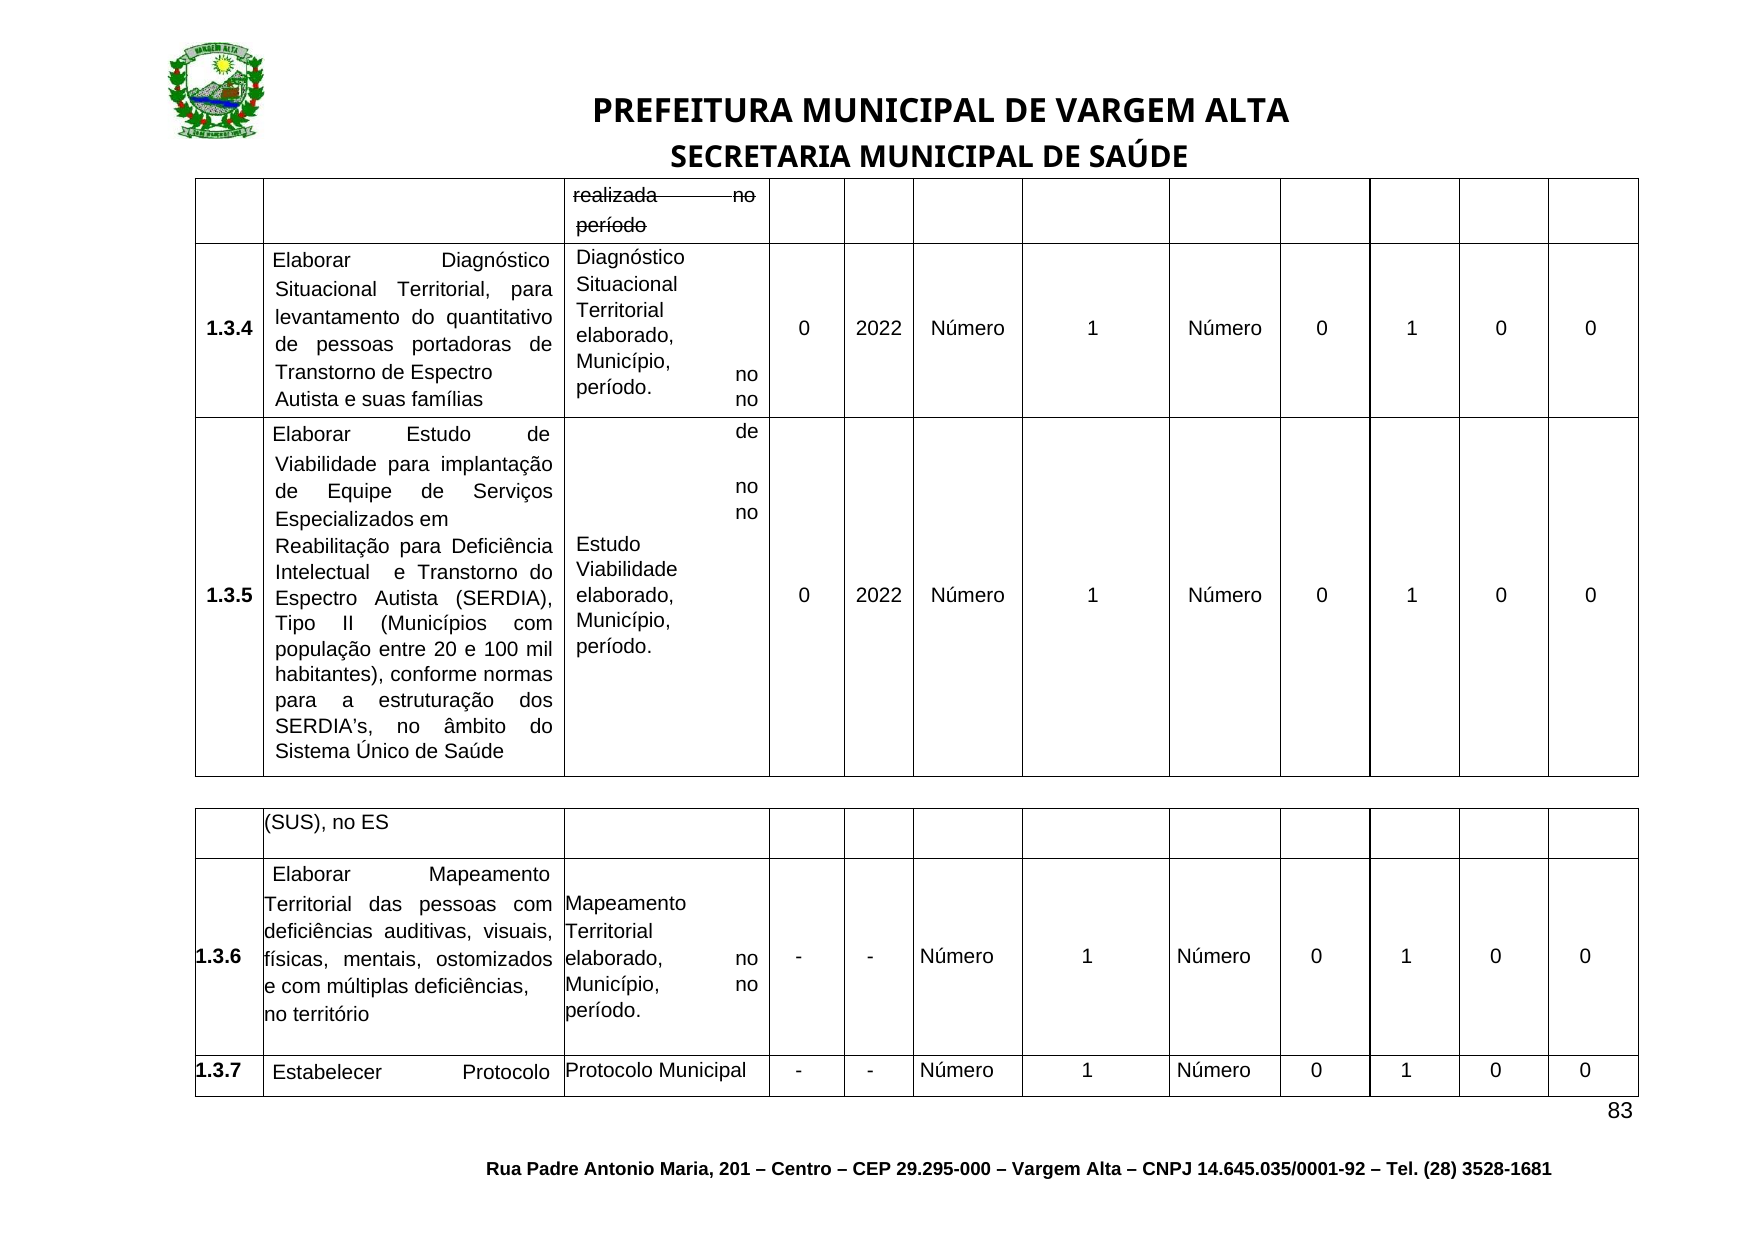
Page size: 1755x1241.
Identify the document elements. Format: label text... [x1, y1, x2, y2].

table_header [1170, 809, 1280, 857]
table_cell [1371, 179, 1459, 242]
table_cell 0 [1549, 418, 1638, 776]
table_cell - [770, 1056, 844, 1096]
table_cell 1 [1023, 418, 1169, 776]
table_cell [1281, 179, 1369, 242]
table_cell de no no [735, 418, 769, 776]
table_cell 1.3.6 [196, 859, 263, 1055]
table_cell 0 [1281, 244, 1369, 417]
table_cell Elaborar Diagnóstico Situacional Territorial, para levantamento do quantitativo de pessoas portadoras de Transtorno de Espectro Autista e suas famílias [264, 244, 564, 417]
table_header [1460, 809, 1548, 857]
table_cell 0 [1549, 244, 1638, 417]
table_cell 0 [770, 418, 844, 776]
table_cell - [770, 859, 844, 1055]
table_cell 0 [1460, 859, 1548, 1055]
table_cell [845, 179, 913, 242]
table_header [196, 809, 263, 857]
table_cell 0 [770, 244, 844, 417]
table_cell 1 [1023, 859, 1169, 1055]
table_cell 1 [1023, 244, 1169, 417]
table_cell - [845, 1056, 913, 1096]
table_cell Protocolo Municipal [565, 1056, 769, 1096]
table_header [770, 809, 844, 857]
table_cell 2022 [845, 418, 913, 776]
table_cell [1023, 179, 1169, 242]
table_cell Estudo Viabilidade elaborado, Município, período. [565, 418, 735, 776]
table_cell Elaborar Mapeamento Territorial das pessoas com deficiências auditivas, visuais, físicas, mentais, ostomizados e com múltiplas deficiências, no território [264, 859, 564, 1055]
table_header [1281, 809, 1369, 857]
table_header [845, 809, 913, 857]
table_cell [1460, 179, 1548, 242]
table_cell 0 [1549, 1056, 1638, 1096]
table_cell [196, 179, 263, 242]
table_header [1023, 809, 1169, 857]
table_cell 1.3.5 [196, 418, 263, 776]
table_cell 2022 [845, 244, 913, 417]
table_cell Diagnóstico Situacional Territorial elaborado, Município, período. [565, 244, 735, 417]
table_cell 1 [1023, 1056, 1169, 1096]
table_cell - [845, 859, 913, 1055]
table_cell 0 [1281, 1056, 1369, 1096]
table_cell Número [1170, 244, 1280, 417]
table_cell [770, 179, 844, 242]
table_cell 1.3.7 [196, 1056, 263, 1096]
table_cell [914, 179, 1022, 242]
table_cell Número [914, 418, 1022, 776]
table_cell Mapeamento Territorial elaborado, no Município, no período. [565, 859, 769, 1055]
table_cell Número [914, 859, 1022, 1055]
table_cell 0 [1281, 418, 1369, 776]
table_cell no no [735, 244, 769, 417]
table_cell 1 [1371, 244, 1459, 417]
table_cell [264, 179, 564, 242]
table_cell Elaborar Estudo de Viabilidade para implantação de Equipe de Serviços Especializados em Reabilitação para Deficiência Intelectual e Transtorno do Espectro Autista (SERDIA), Tipo II (Municípios com população entre 20 e 100 mil habitantes), conforme normas para a estruturação dos SERDIA’s, no âmbito do Sistema Único de Saúde [264, 418, 564, 776]
table_cell 0 [1460, 418, 1548, 776]
table_cell Número [1170, 859, 1280, 1055]
table_cell Número [914, 1056, 1022, 1096]
table_header (SUS), no ES [264, 809, 564, 857]
table_cell 1.3.4 [196, 244, 263, 417]
table_cell Estabelecer Protocolo [264, 1056, 564, 1096]
table_cell 0 [1549, 859, 1638, 1055]
table_cell 0 [1281, 859, 1369, 1055]
table_cell [1170, 179, 1280, 242]
table_header [1371, 809, 1459, 857]
table_cell 1 [1371, 418, 1459, 776]
table_cell 0 [1460, 244, 1548, 417]
table_cell [1549, 179, 1638, 242]
table_cell 0 [1460, 1056, 1548, 1096]
table_cell 1 [1371, 1056, 1459, 1096]
table_cell Número [914, 244, 1022, 417]
table_cell realizada no período [565, 179, 769, 242]
table_cell Número [1170, 418, 1280, 776]
table_cell 1 [1371, 859, 1459, 1055]
table_header [1549, 809, 1638, 857]
table_header [914, 809, 1022, 857]
table_header [565, 809, 769, 857]
table_cell Número [1170, 1056, 1280, 1096]
